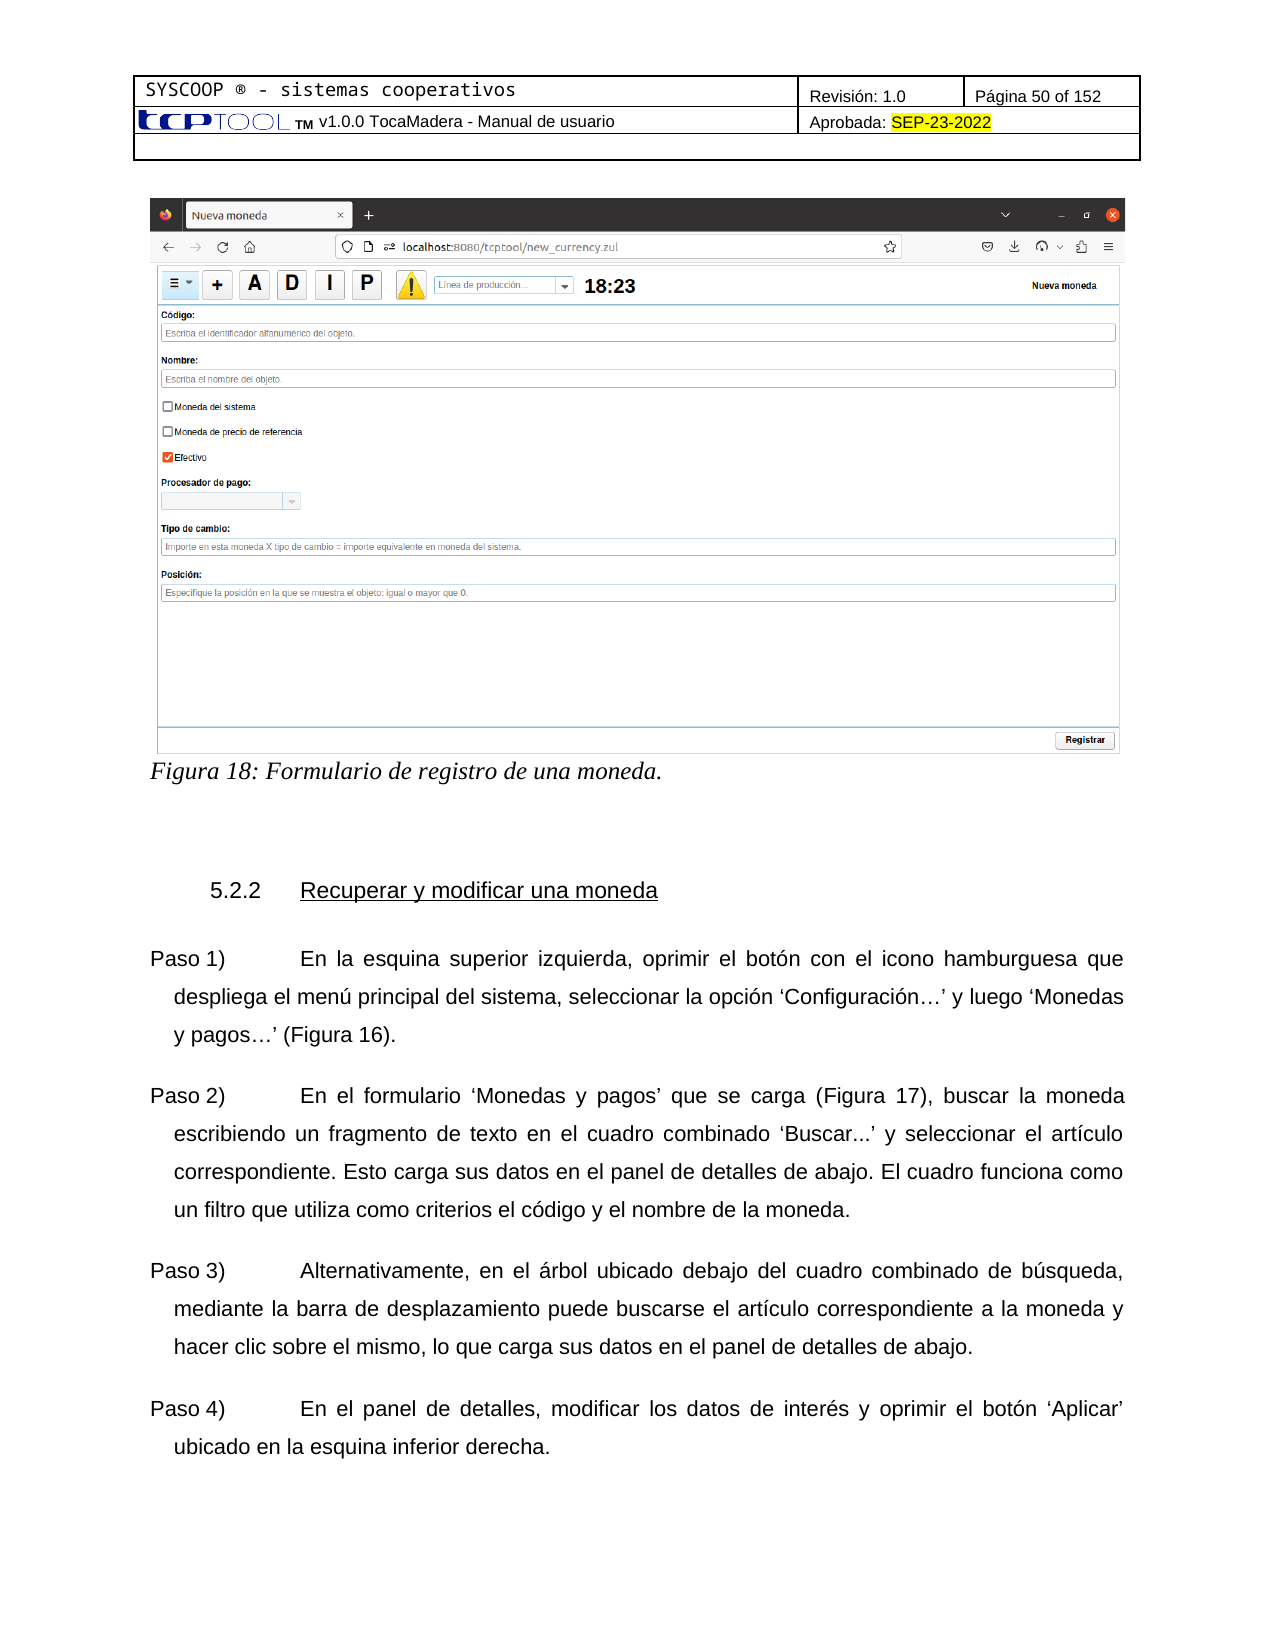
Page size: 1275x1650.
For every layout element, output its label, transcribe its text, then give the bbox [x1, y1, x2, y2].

picture [150, 198, 1125, 757]
subtitle Recuperar y modificar una moneda [210, 877, 1125, 904]
list En el panel de detalles, modificar los datos de interés y oprimir el botón ‘Aplicar’ ubicado en la esquina inferior derecha. [150, 1396, 1125, 1459]
picture [138, 110, 290, 130]
text Figura 18: Formulario de registro de una moneda. [150, 757, 1125, 785]
list Alternativamente, en el árbol ubicado debajo del cuadro combinado de búsqueda, mediante la barra de desplazamiento puede buscarse el artículo correspondiente a la moneda y hacer clic sobre el mismo, lo que carga sus datos en el panel de detalles de abajo. [150, 1258, 1125, 1359]
list En el formulario ‘Monedas y pagos’ que se carga (Figura 17), buscar la moneda escribiendo un fragmento de texto en el cuadro combinado ‘Buscar...’ y seleccionar el artículo correspondiente. Esto carga sus datos en el panel de detalles de abajo. El cuadro funciona como un filtro que utiliza como criterios el código y el nombre de la moneda. [150, 1083, 1125, 1222]
list En la esquina superior izquierda, oprimir el botón con el icono hamburguesa que despliega el menú principal del sistema, seleccionar la opción ‘Configuración…’ y luego ‘Monedas y pagos…’ (Figura 16). [150, 946, 1125, 1047]
